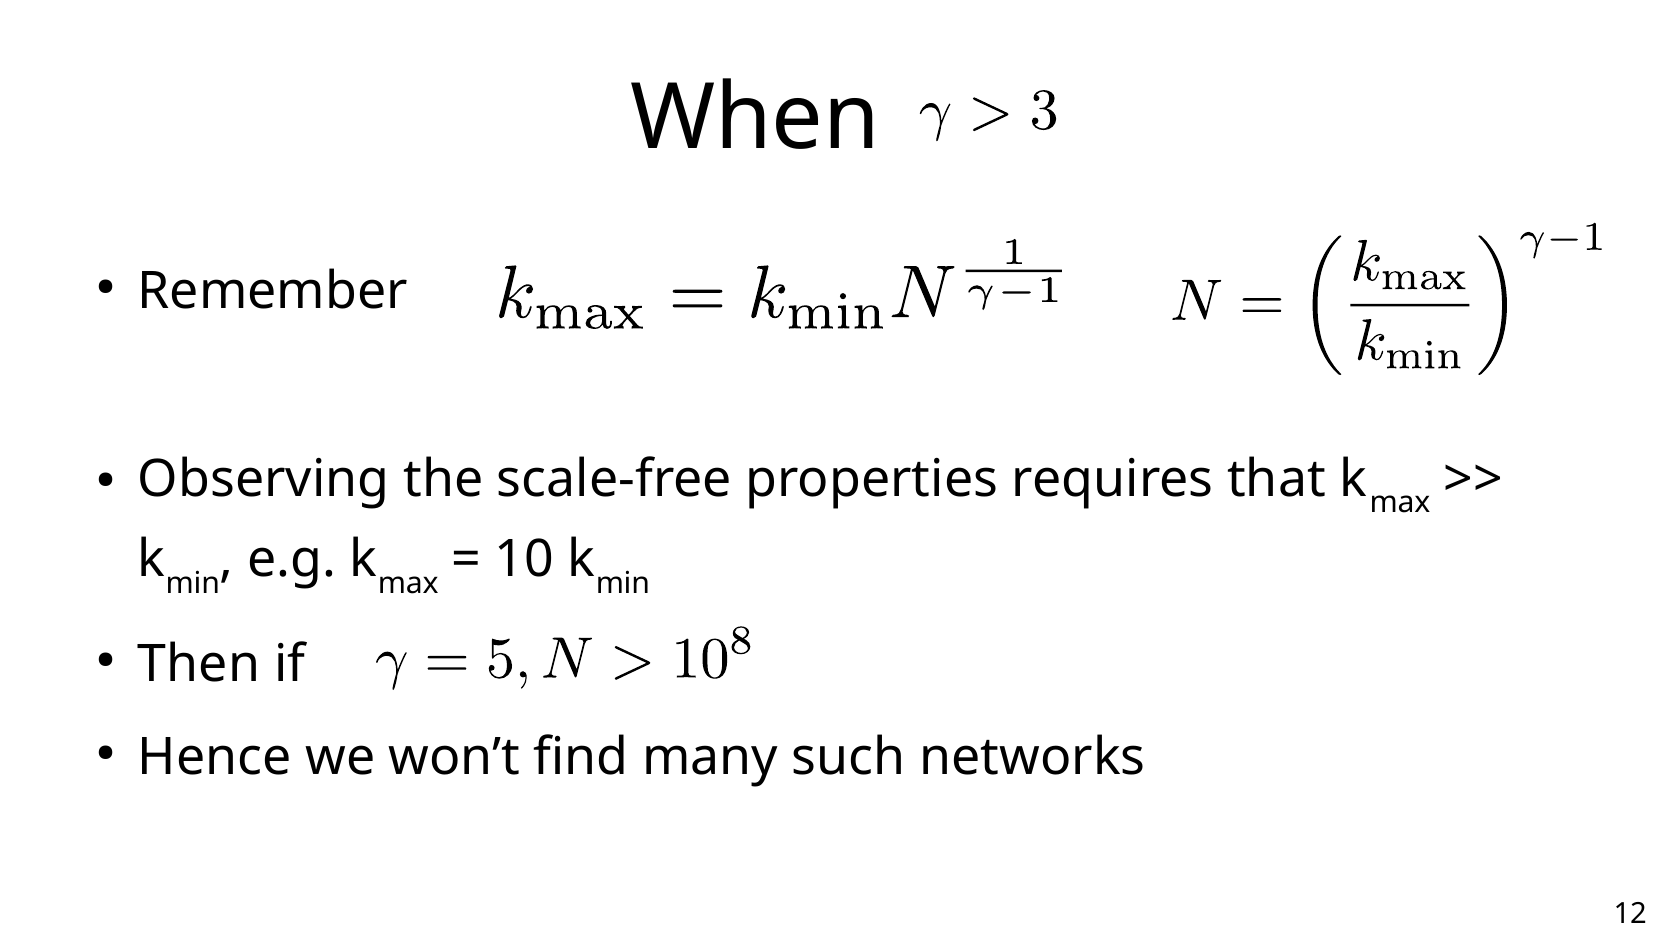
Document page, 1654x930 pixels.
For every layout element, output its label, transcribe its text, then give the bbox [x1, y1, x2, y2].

title When [82, 1, 1571, 225]
text_box [1170, 222, 1606, 376]
text_box [918, 90, 1059, 142]
text_box [375, 626, 753, 691]
list Remember Observing the scale-free properties requires that kmax >> kmin, e.g. kmax = 10 kmin Then if Hence we won’t find many such networks [82, 252, 1571, 793]
text_box [495, 238, 1063, 329]
